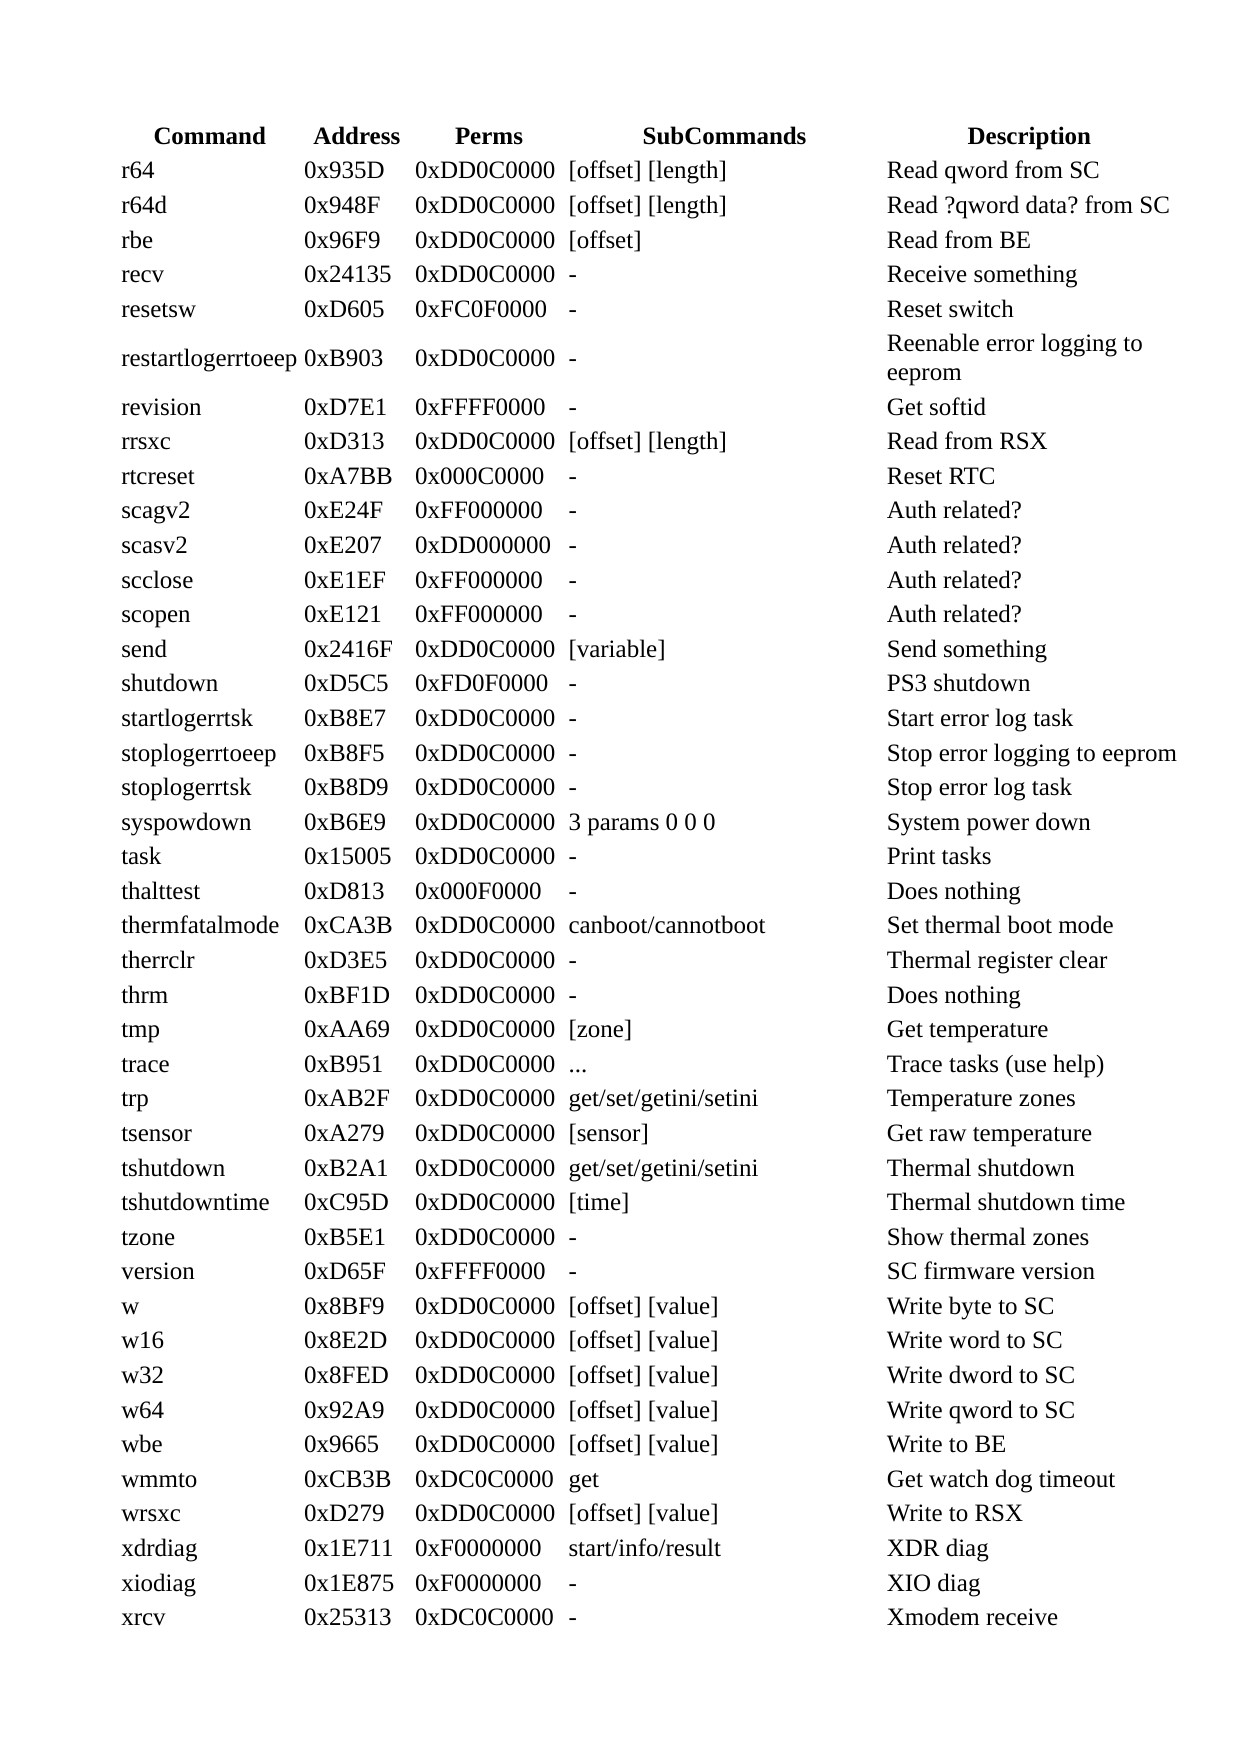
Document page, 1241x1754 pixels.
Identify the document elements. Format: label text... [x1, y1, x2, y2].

table_cell w64 [118, 1392, 301, 1426]
table_cell 0xDD0C0000 [412, 424, 565, 458]
table_cell 0xAB2F [301, 1081, 412, 1115]
table_cell 0xCB3B [301, 1461, 412, 1496]
table_cell 3 params 0 0 0 [565, 804, 884, 838]
table_cell startlogerrtsk [118, 700, 301, 735]
table_cell tshutdowntime [118, 1184, 301, 1219]
table_cell 0xB951 [301, 1046, 412, 1081]
table_cell 0x8E2D [301, 1323, 412, 1357]
table_cell 0xD813 [301, 873, 412, 908]
table_cell Xmodem receive [884, 1599, 1181, 1634]
table_cell [offset] [value] [565, 1357, 884, 1392]
table_cell Temperature zones [884, 1081, 1181, 1115]
table_cell 0xDD0C0000 [412, 153, 565, 187]
table_cell 0xE24F [301, 493, 412, 527]
table_cell rrsxc [118, 424, 301, 458]
table_cell Write to BE [884, 1426, 1181, 1461]
table_cell send [118, 631, 301, 666]
table_cell w16 [118, 1323, 301, 1357]
table_cell 0x000F0000 [412, 873, 565, 908]
table_cell 0xDD0C0000 [412, 769, 565, 804]
table_cell Does nothing [884, 873, 1181, 908]
table_cell xrcv [118, 1599, 301, 1634]
table_cell Get softid [884, 389, 1181, 423]
table_cell Read ?qword data? from SC [884, 187, 1181, 222]
table_cell XIO diag [884, 1565, 1181, 1599]
table_cell restartlogerrtoeep [118, 326, 301, 389]
table_cell r64d [118, 187, 301, 222]
table_cell - [565, 873, 884, 908]
table_cell 0x8FED [301, 1357, 412, 1392]
table_cell 0x96F9 [301, 222, 412, 256]
table_cell Thermal shutdown [884, 1150, 1181, 1184]
table_cell 0xC95D [301, 1184, 412, 1219]
table_cell 0xB5E1 [301, 1219, 412, 1253]
table_cell Trace tasks (use help) [884, 1046, 1181, 1081]
table_cell 0xDD0C0000 [412, 1288, 565, 1323]
table_cell ... [565, 1046, 884, 1081]
table_cell 0xDC0C0000 [412, 1599, 565, 1634]
table_cell 0xDD0C0000 [412, 1323, 565, 1357]
table_header Address [301, 118, 412, 153]
table_cell 0xDD0C0000 [412, 222, 565, 256]
table_cell tshutdown [118, 1150, 301, 1184]
table_cell 0xF0000000 [412, 1530, 565, 1565]
table_cell wmmto [118, 1461, 301, 1496]
table_cell Get watch dog timeout [884, 1461, 1181, 1496]
table_cell 0xFD0F0000 [412, 666, 565, 700]
table_cell 0xB8D9 [301, 769, 412, 804]
table_cell [time] [565, 1184, 884, 1219]
table_cell rbe [118, 222, 301, 256]
table_cell 0x935D [301, 153, 412, 187]
table_cell Show thermal zones [884, 1219, 1181, 1253]
table_cell get [565, 1461, 884, 1496]
table_cell Read from BE [884, 222, 1181, 256]
table_cell 0xFFFF0000 [412, 389, 565, 423]
table_cell r64 [118, 153, 301, 187]
table_cell [offset] [length] [565, 424, 884, 458]
table_cell version [118, 1254, 301, 1288]
table_cell System power down [884, 804, 1181, 838]
table_cell start/info/result [565, 1530, 884, 1565]
table_cell PS3 shutdown [884, 666, 1181, 700]
table_cell Send something [884, 631, 1181, 666]
table_cell 0x948F [301, 187, 412, 222]
table_cell - [565, 735, 884, 769]
table_cell xiodiag [118, 1565, 301, 1599]
table_cell 0xFF000000 [412, 596, 565, 631]
table_cell Reset switch [884, 291, 1181, 326]
table_cell - [565, 256, 884, 291]
table_header Perms [412, 118, 565, 153]
table_cell stoplogerrtsk [118, 769, 301, 804]
table_cell scclose [118, 562, 301, 596]
table_cell 0xF0000000 [412, 1565, 565, 1599]
table_cell [offset] [565, 222, 884, 256]
table_cell 0xBF1D [301, 977, 412, 1011]
table_cell 0xFC0F0000 [412, 291, 565, 326]
table_cell - [565, 389, 884, 423]
table_cell - [565, 1219, 884, 1253]
table_cell get/set/getini/setini [565, 1081, 884, 1115]
table_cell - [565, 527, 884, 562]
table_cell - [565, 769, 884, 804]
table_cell XDR diag [884, 1530, 1181, 1565]
table_cell Auth related? [884, 562, 1181, 596]
table_cell - [565, 942, 884, 977]
table_cell Read from RSX [884, 424, 1181, 458]
table_cell 0xDD0C0000 [412, 256, 565, 291]
table_cell 0x24135 [301, 256, 412, 291]
table_cell [offset] [value] [565, 1323, 884, 1357]
table_cell therrclr [118, 942, 301, 977]
table_cell Stop error log task [884, 769, 1181, 804]
table_cell 0xDD0C0000 [412, 1046, 565, 1081]
table_cell SC firmware version [884, 1254, 1181, 1288]
table_cell 0xDD0C0000 [412, 1011, 565, 1046]
table_cell [variable] [565, 631, 884, 666]
table_cell 0xD279 [301, 1496, 412, 1530]
table_cell Write word to SC [884, 1323, 1181, 1357]
table_cell 0xD3E5 [301, 942, 412, 977]
table_cell 0xA7BB [301, 458, 412, 493]
table_cell Auth related? [884, 493, 1181, 527]
table_cell stoplogerrtoeep [118, 735, 301, 769]
table_cell wbe [118, 1426, 301, 1461]
table_cell - [565, 977, 884, 1011]
table_cell 0xB6E9 [301, 804, 412, 838]
table_cell 0x92A9 [301, 1392, 412, 1426]
table_cell thrm [118, 977, 301, 1011]
table_cell 0xDD0C0000 [412, 1150, 565, 1184]
table_cell 0xDD0C0000 [412, 1496, 565, 1530]
table_cell 0xDD0C0000 [412, 1219, 565, 1253]
table_cell Write qword to SC [884, 1392, 1181, 1426]
table_cell [offset] [length] [565, 187, 884, 222]
table_cell thermfatalmode [118, 908, 301, 942]
table_cell 0xB903 [301, 326, 412, 389]
table_cell Does nothing [884, 977, 1181, 1011]
table_cell 0xDD0C0000 [412, 735, 565, 769]
table_cell Get temperature [884, 1011, 1181, 1046]
table_cell 0xD313 [301, 424, 412, 458]
table_cell [offset] [length] [565, 153, 884, 187]
table_cell [offset] [value] [565, 1288, 884, 1323]
table_cell - [565, 326, 884, 389]
table_cell 0xE1EF [301, 562, 412, 596]
table_cell Stop error logging to eeprom [884, 735, 1181, 769]
table_cell 0xDD0C0000 [412, 804, 565, 838]
table_cell 0xDD000000 [412, 527, 565, 562]
table_cell 0xFF000000 [412, 493, 565, 527]
table_cell 0x000C0000 [412, 458, 565, 493]
table_cell trace [118, 1046, 301, 1081]
table_cell 0xDD0C0000 [412, 977, 565, 1011]
table_header SubCommands [565, 118, 884, 153]
table_cell 0xDD0C0000 [412, 839, 565, 873]
table_cell Write dword to SC [884, 1357, 1181, 1392]
table_cell 0xE121 [301, 596, 412, 631]
table_cell resetsw [118, 291, 301, 326]
table_cell 0x1E875 [301, 1565, 412, 1599]
table_cell - [565, 666, 884, 700]
table_cell xdrdiag [118, 1530, 301, 1565]
table_cell [offset] [value] [565, 1392, 884, 1426]
table_cell rtcreset [118, 458, 301, 493]
table_cell Thermal shutdown time [884, 1184, 1181, 1219]
table_cell [offset] [value] [565, 1426, 884, 1461]
table_cell 0xDD0C0000 [412, 187, 565, 222]
table_cell w [118, 1288, 301, 1323]
table_cell - [565, 700, 884, 735]
table_cell 0xDD0C0000 [412, 1115, 565, 1150]
table_cell thalttest [118, 873, 301, 908]
table_cell 0xCA3B [301, 908, 412, 942]
table_cell 0xDD0C0000 [412, 1081, 565, 1115]
table_cell canboot/cannotboot [565, 908, 884, 942]
table_cell [offset] [value] [565, 1496, 884, 1530]
table_cell 0xD7E1 [301, 389, 412, 423]
table_header Description [884, 118, 1181, 153]
table_cell Set thermal boot mode [884, 908, 1181, 942]
table_cell 0xD5C5 [301, 666, 412, 700]
table_cell tsensor [118, 1115, 301, 1150]
table_cell 0xB8F5 [301, 735, 412, 769]
table_cell Read qword from SC [884, 153, 1181, 187]
table_cell [zone] [565, 1011, 884, 1046]
table_cell 0xDD0C0000 [412, 631, 565, 666]
table_cell 0xD605 [301, 291, 412, 326]
table_cell recv [118, 256, 301, 291]
table_cell scagv2 [118, 493, 301, 527]
table_cell Start error log task [884, 700, 1181, 735]
table_cell syspowdown [118, 804, 301, 838]
table_cell 0x1E711 [301, 1530, 412, 1565]
table_cell wrsxc [118, 1496, 301, 1530]
table_cell tmp [118, 1011, 301, 1046]
table_cell 0x2416F [301, 631, 412, 666]
table_cell 0xDD0C0000 [412, 942, 565, 977]
table_cell - [565, 1565, 884, 1599]
table_cell 0xDC0C0000 [412, 1461, 565, 1496]
table_cell 0xA279 [301, 1115, 412, 1150]
table_cell trp [118, 1081, 301, 1115]
table_cell - [565, 562, 884, 596]
table_cell 0x8BF9 [301, 1288, 412, 1323]
table_cell [sensor] [565, 1115, 884, 1150]
table_cell 0xDD0C0000 [412, 1357, 565, 1392]
table_cell Thermal register clear [884, 942, 1181, 977]
table_cell get/set/getini/setini [565, 1150, 884, 1184]
table_cell shutdown [118, 666, 301, 700]
table_cell Write byte to SC [884, 1288, 1181, 1323]
table_cell w32 [118, 1357, 301, 1392]
table_cell 0x9665 [301, 1426, 412, 1461]
table_cell - [565, 839, 884, 873]
table_cell 0x15005 [301, 839, 412, 873]
table_cell 0xDD0C0000 [412, 700, 565, 735]
table_cell - [565, 493, 884, 527]
table_cell 0xDD0C0000 [412, 1184, 565, 1219]
table_cell Get raw temperature [884, 1115, 1181, 1150]
table_cell scasv2 [118, 527, 301, 562]
table_cell - [565, 1599, 884, 1634]
table_cell 0xAA69 [301, 1011, 412, 1046]
table_cell 0xB8E7 [301, 700, 412, 735]
table_cell 0xD65F [301, 1254, 412, 1288]
table_cell 0x25313 [301, 1599, 412, 1634]
table_cell 0xFF000000 [412, 562, 565, 596]
table_cell task [118, 839, 301, 873]
table_cell Write to RSX [884, 1496, 1181, 1530]
table_cell 0xDD0C0000 [412, 1426, 565, 1461]
table_cell Auth related? [884, 527, 1181, 562]
table_cell 0xDD0C0000 [412, 908, 565, 942]
table_cell Reenable error logging to eeprom [884, 326, 1181, 389]
table_header Command [118, 118, 301, 153]
table_cell - [565, 1254, 884, 1288]
table_cell scopen [118, 596, 301, 631]
table_cell 0xDD0C0000 [412, 1392, 565, 1426]
table_cell Reset RTC [884, 458, 1181, 493]
table_cell 0xFFFF0000 [412, 1254, 565, 1288]
table_cell Receive something [884, 256, 1181, 291]
table_cell 0xE207 [301, 527, 412, 562]
table_cell tzone [118, 1219, 301, 1253]
table_cell - [565, 596, 884, 631]
table_cell Print tasks [884, 839, 1181, 873]
table_cell - [565, 291, 884, 326]
table_cell revision [118, 389, 301, 423]
table_cell 0xB2A1 [301, 1150, 412, 1184]
table_cell 0xDD0C0000 [412, 326, 565, 389]
table_cell Auth related? [884, 596, 1181, 631]
table_cell - [565, 458, 884, 493]
